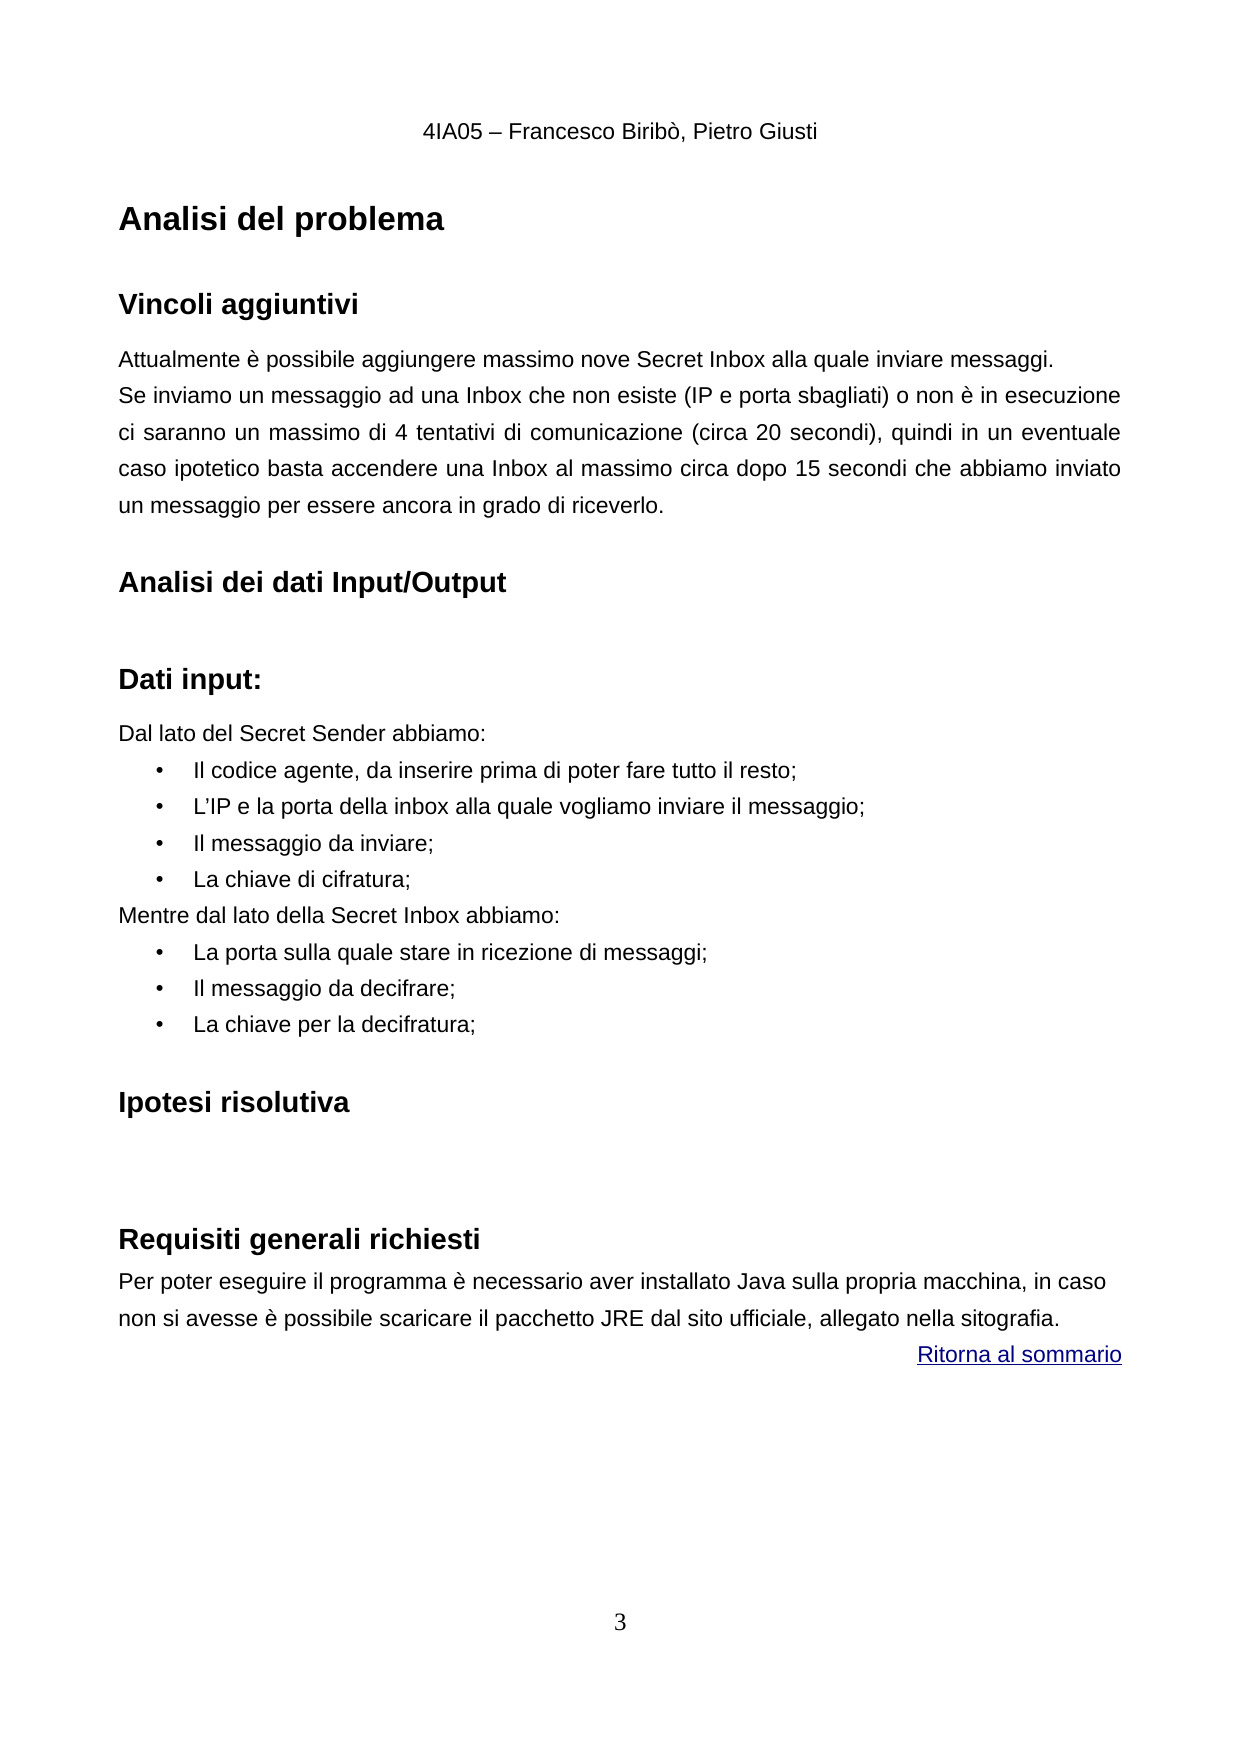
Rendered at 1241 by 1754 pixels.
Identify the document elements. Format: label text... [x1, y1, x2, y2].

subtitle Requisiti generali richiesti [118, 1222, 1122, 1255]
subtitle Vincoli aggiuntivi [118, 287, 1122, 321]
list L’IP e la porta della inbox alla quale vogliamo inviare il messaggio; [156, 793, 1122, 819]
list Il messaggio da decifrare; [156, 975, 1122, 1001]
list Il messaggio da inviare; [156, 829, 1122, 856]
text Se inviamo un messaggio ad una Inbox che non esiste (IP e porta sbagliati) o non è in esecuzione ci saranno un massimo di 4 tentativi di comunicazione (circa 20 secondi), quindi in un eventuale caso ipotetico basta accendere una Inbox al massimo circa dopo 15 secondi che abbiamo inviato un messaggio per essere ancora in grado di riceverlo. [118, 382, 1122, 518]
text Dal lato del Secret Sender abbiamo: [118, 720, 1122, 747]
subtitle Analisi dei dati Input/Output [118, 565, 1122, 599]
list La chiave di cifratura; [156, 866, 1122, 892]
text Dati input: [118, 662, 1122, 695]
text Ritorna al sommario [118, 1341, 1122, 1367]
list Il codice agente, da inserire prima di poter fare tutto il resto; [156, 757, 1122, 783]
text Attualmente è possibile aggiungere massimo nove Secret Inbox alla quale inviare messaggi. [118, 346, 1122, 372]
subtitle Ipotesi risolutiva [118, 1085, 1122, 1119]
list La chiave per la decifratura; [156, 1011, 1122, 1038]
text Mentre dal lato della Secret Inbox abbiamo: [118, 902, 1122, 928]
list La porta sulla quale stare in ricezione di messaggi; [156, 938, 1122, 965]
subtitle Analisi del problema [118, 199, 1122, 237]
text Per poter eseguire il programma è necessario aver installato Java sulla propria macchina, in caso non si avesse è possibile scaricare il pacchetto JRE dal sito ufficiale, allegato nella sitografia. [118, 1268, 1122, 1331]
